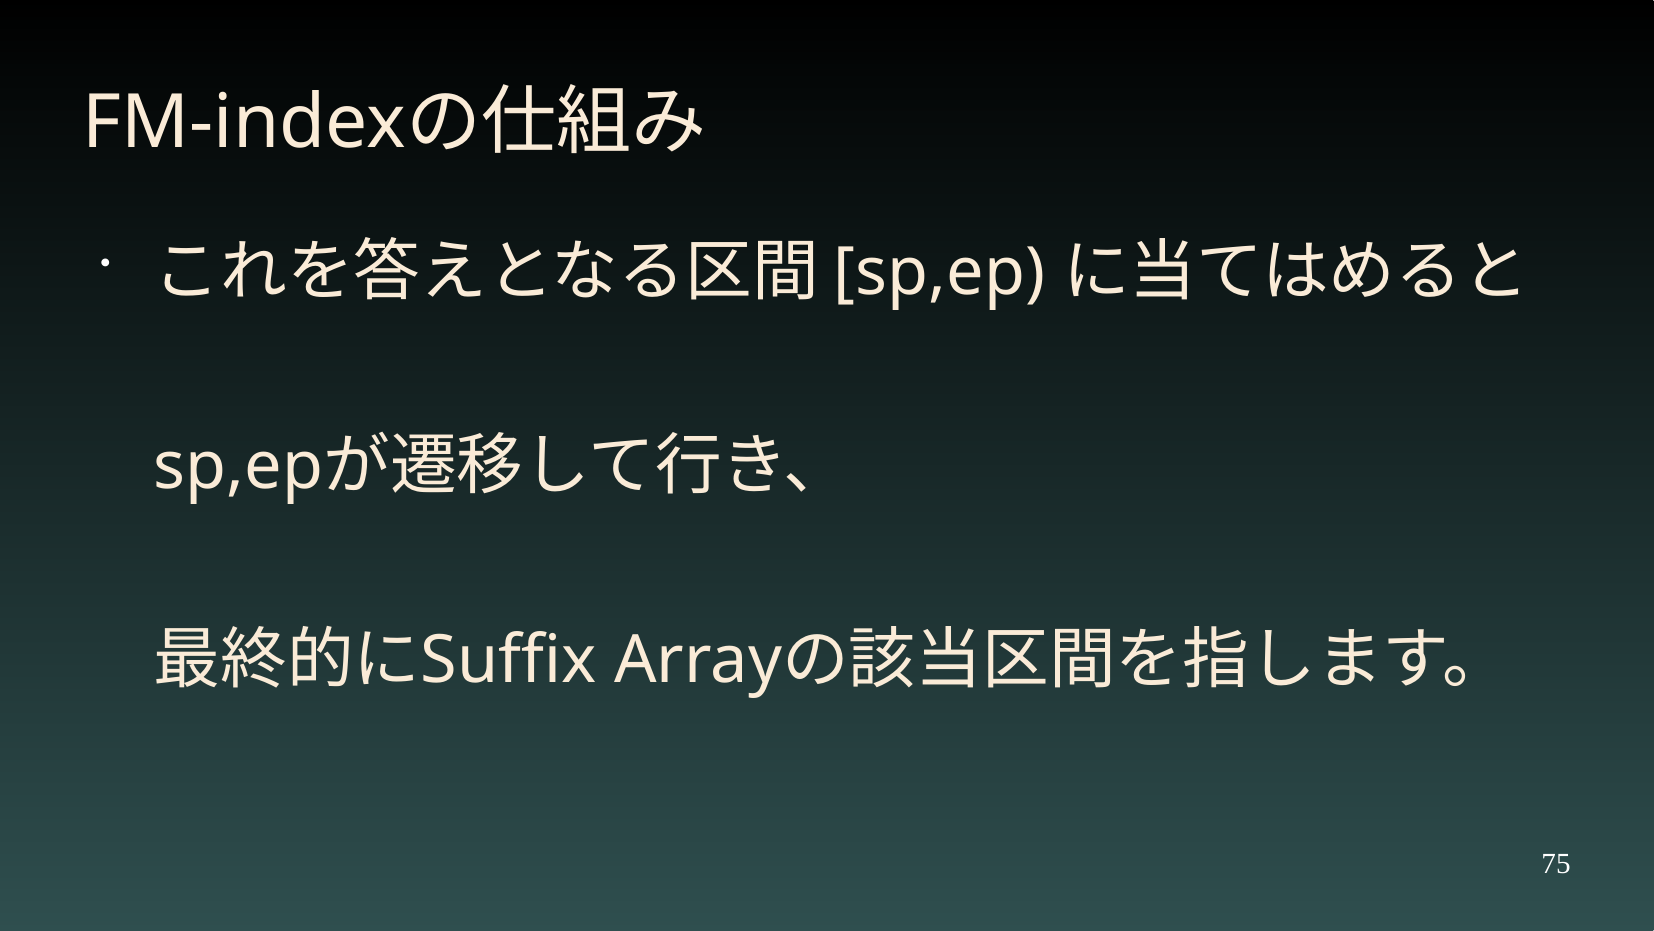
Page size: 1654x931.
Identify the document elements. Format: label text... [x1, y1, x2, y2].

list これを答えとなる区間 [sp,ep) に当てはめると sp,epが遷移して行き、 最終的にSuffix Arrayの該当区間を指します。 [82, 217, 1571, 898]
title FM-indexの仕組み [82, 37, 969, 193]
